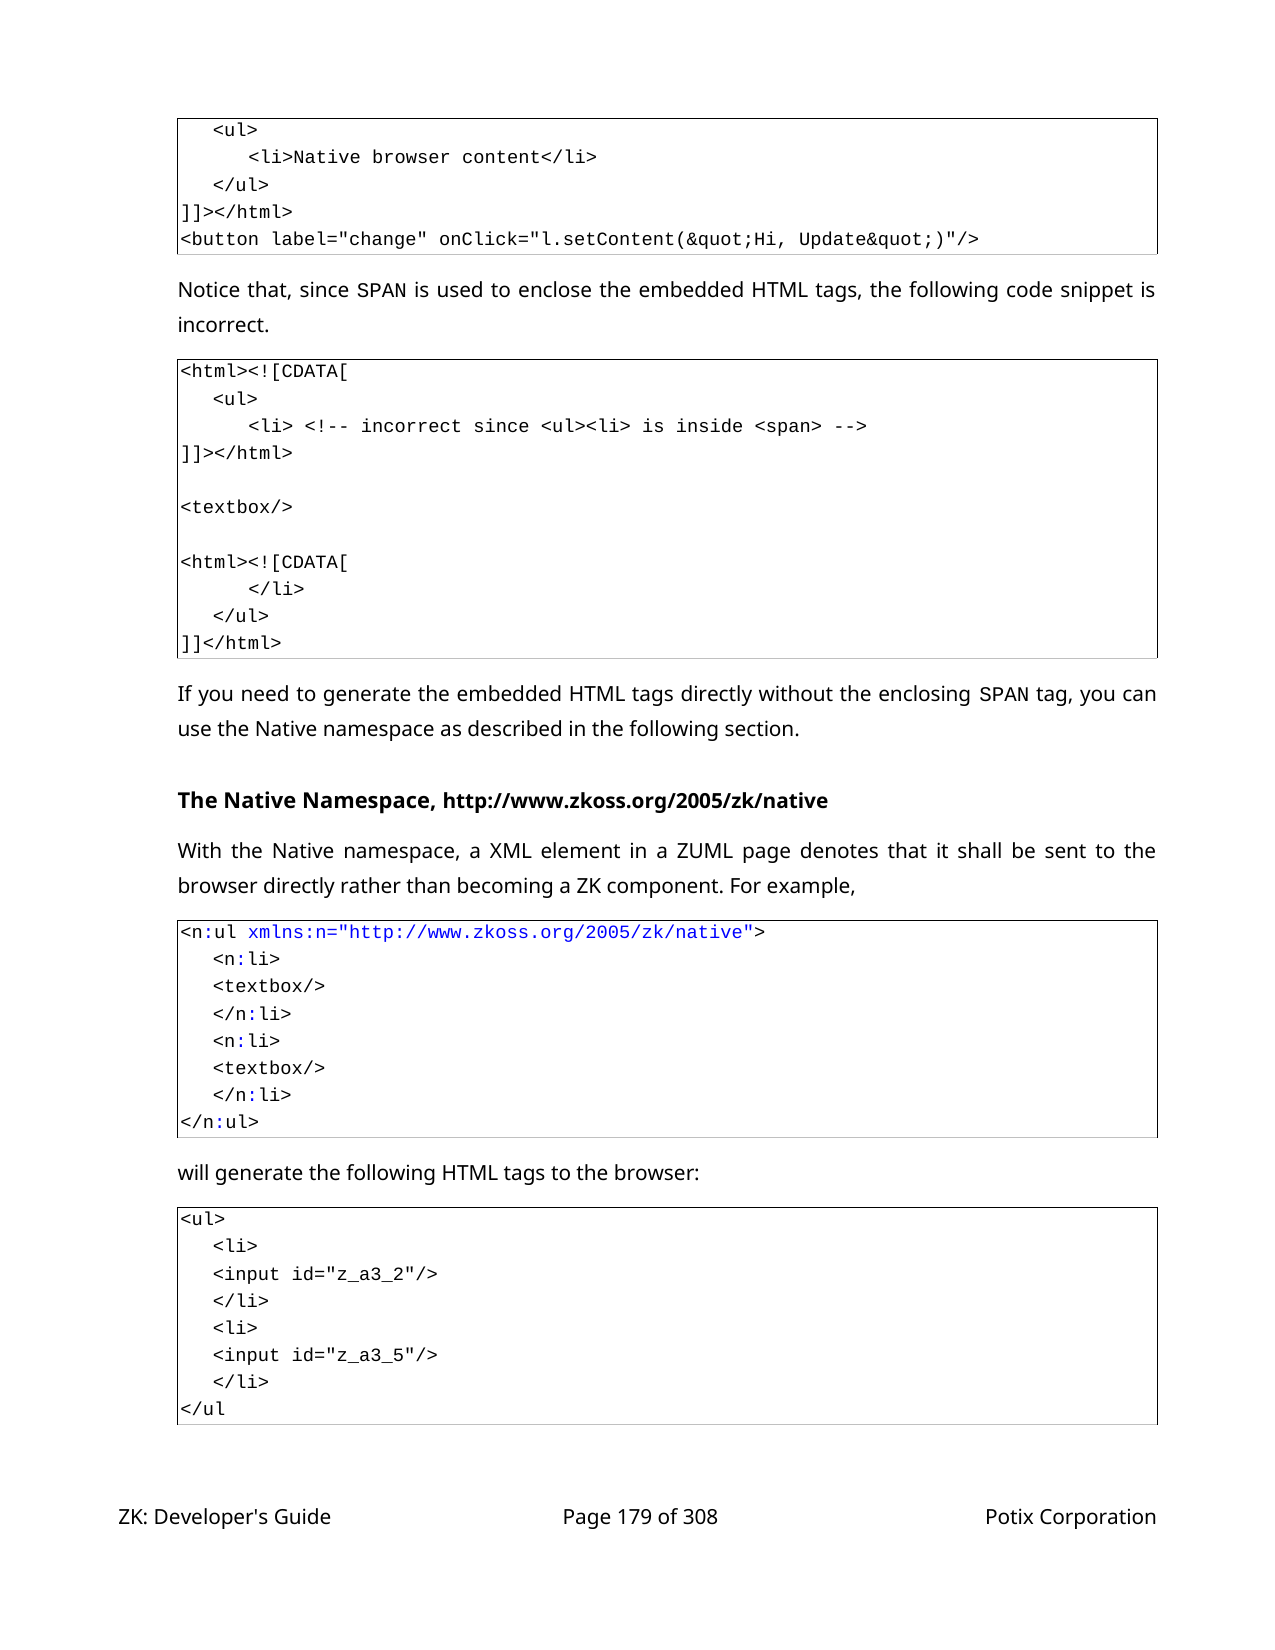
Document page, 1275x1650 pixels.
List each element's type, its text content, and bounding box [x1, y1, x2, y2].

text Notice that, since SPAN is used to enclose the embedded HTML tags, the following code snippet is incorrect. [177, 275, 1157, 338]
text <textbox/> [178, 495, 1157, 519]
text <ul> [178, 119, 1157, 142]
text <html><![CDATA[ [178, 360, 1157, 383]
text <textbox/> [178, 974, 1157, 998]
text <textbox/> [178, 1056, 1157, 1080]
text <li> [178, 1316, 1157, 1340]
text <ul> [178, 386, 1157, 411]
text <li>Native browser content</li> [178, 145, 1157, 169]
text </li> [178, 577, 1157, 601]
text ]]></html> [178, 441, 1157, 465]
text <n:li> [178, 1029, 1157, 1053]
text </n:ul> [178, 1110, 1157, 1137]
text </li> [178, 1288, 1157, 1313]
text </ul> [178, 604, 1157, 628]
text ]]></html> [178, 200, 1157, 224]
text <ul> [178, 1208, 1157, 1231]
text </n:li> [178, 1001, 1157, 1026]
text will generate the following HTML tags to the browser: [177, 1158, 1157, 1186]
subtitle The Native Namespace, http://www.zkoss.org/2005/zk/native [177, 785, 1157, 815]
text ]]</html> [178, 631, 1157, 658]
text <li> <!-- incorrect since <ul><li> is inside <span> --> [178, 413, 1157, 438]
text </n:li> [178, 1083, 1157, 1107]
text </ul> [178, 172, 1157, 197]
text </ul [178, 1397, 1157, 1424]
text </li> [178, 1370, 1157, 1394]
text <n:li> [178, 947, 1157, 971]
text <li> [178, 1234, 1157, 1258]
text <input id="z_a3_5"/> [178, 1343, 1157, 1367]
text If you need to generate the embedded HTML tags directly without the enclosing SPAN tag, you can use the Native namespace as described in the following section. [177, 679, 1157, 743]
text <input id="z_a3_2"/> [178, 1261, 1157, 1286]
text <button label="change" onClick="l.setContent(&quot;Hi, Update&quot;)"/> [178, 227, 1157, 254]
text <html><![CDATA[ [178, 549, 1157, 574]
text With the Native namespace, a XML element in a ZUML page denotes that it shall be sent to the browser directly rather than becoming a ZK component. For example, [177, 836, 1157, 899]
text <n:ul xmlns:n="http://www.zkoss.org/2005/zk/native"> [178, 921, 1157, 944]
